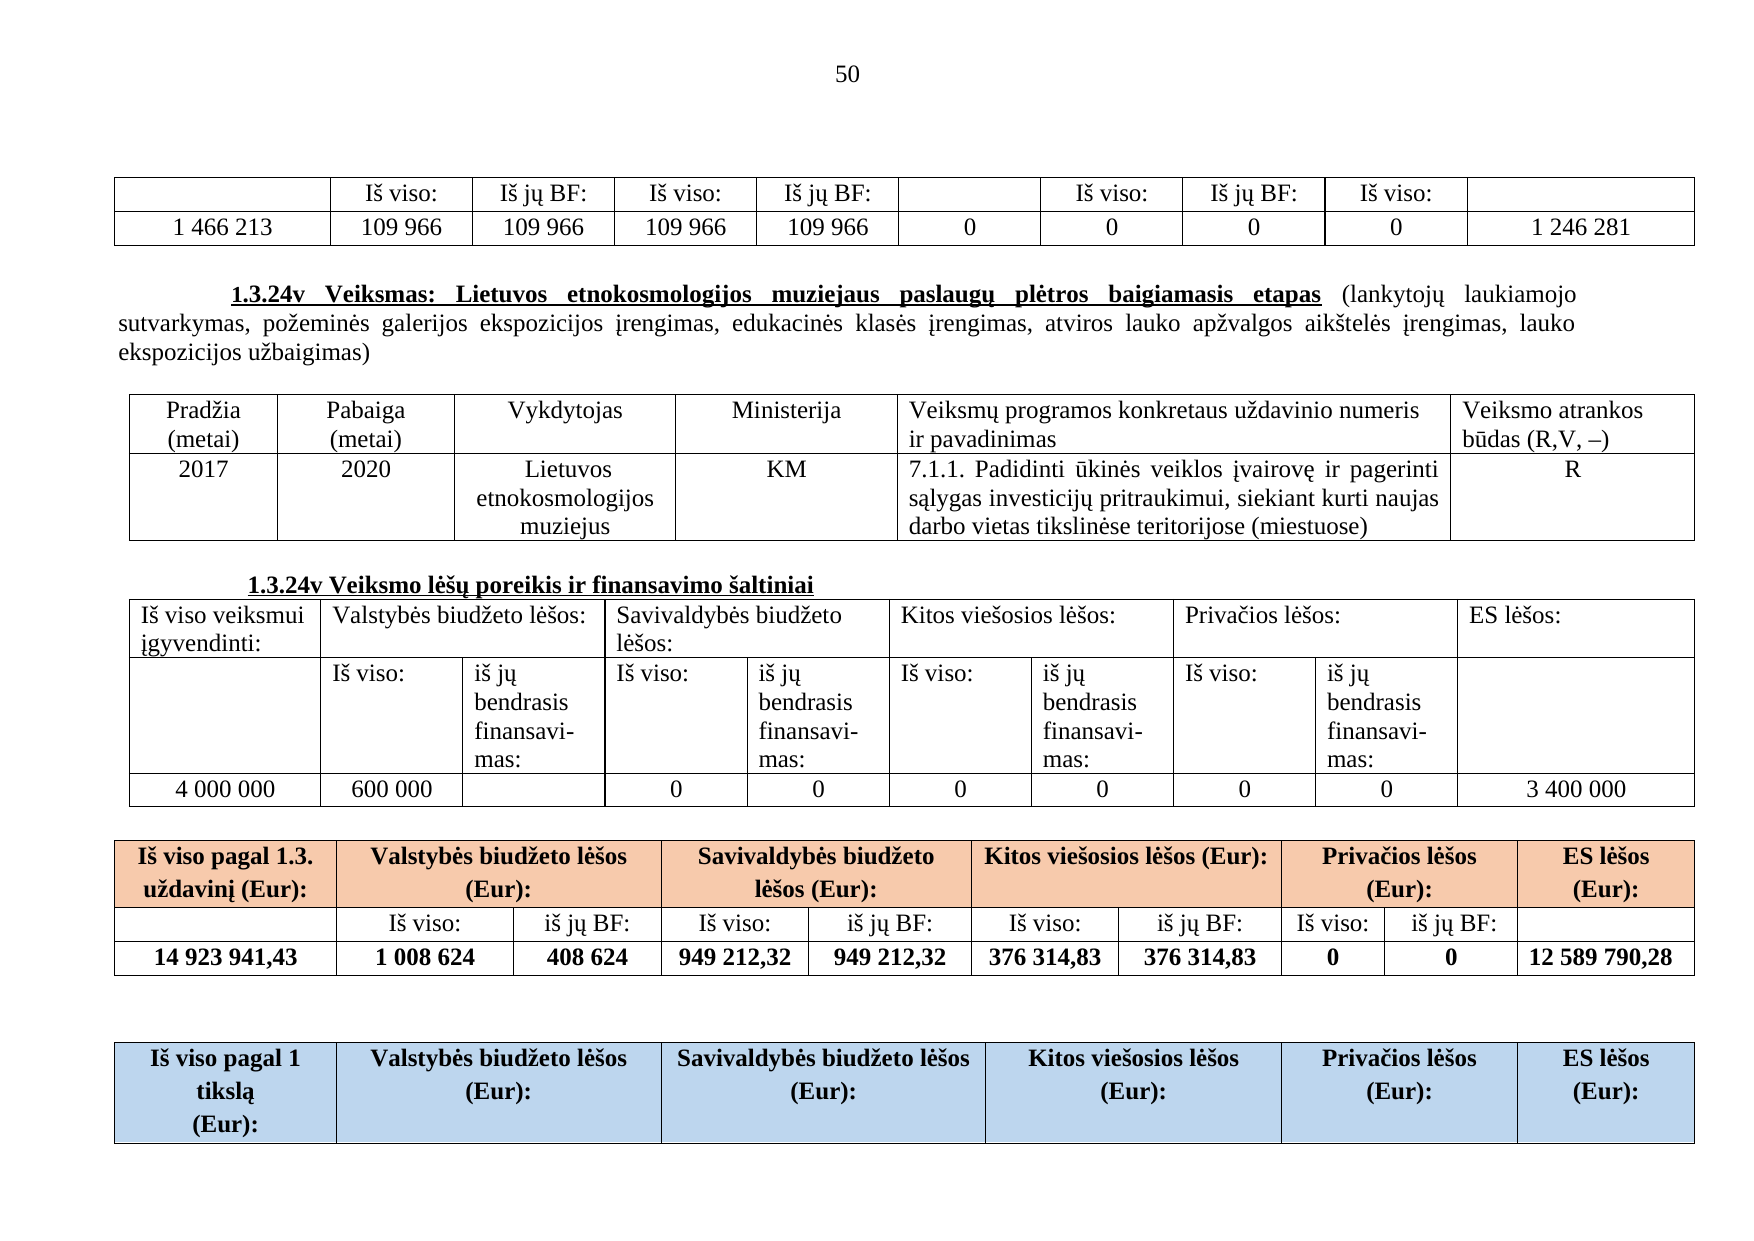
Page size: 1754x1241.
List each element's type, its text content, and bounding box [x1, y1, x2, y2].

table_cell Iš jų BF: [473, 178, 614, 211]
table_cell [1119, 976, 1281, 1009]
table_header Privačios lėšos: [1174, 600, 1457, 657]
table_cell 0 [1385, 942, 1517, 975]
table_cell 0 [890, 774, 1031, 806]
table_cell 1 008 624 [337, 942, 513, 975]
table_cell Iš viso: [662, 908, 808, 941]
table_cell 12 589 790,28 [1518, 942, 1694, 975]
table_cell [1518, 976, 1694, 1009]
table_cell [1458, 658, 1694, 773]
table_header Veiksmų programos konkretaus uždavinio numeris ir pavadinimas [898, 395, 1450, 453]
table_header Privačios lėšos (Eur): [1282, 841, 1517, 907]
table_cell 0 [606, 774, 747, 806]
table_cell 2020 [278, 454, 454, 540]
table_cell 109 966 [615, 212, 756, 245]
table_cell Iš viso: [972, 908, 1118, 941]
table_cell 376 314,83 [972, 942, 1118, 975]
table_cell Iš viso: [615, 178, 756, 211]
table_header Iš viso pagal 1.3. uždavinį (Eur): [115, 841, 336, 907]
table_cell 109 966 [331, 212, 472, 245]
table_header Ministerija [676, 395, 897, 453]
table_cell 949 212,32 [662, 942, 808, 975]
table_cell Iš viso: [1326, 178, 1467, 211]
table_cell [115, 178, 330, 211]
table_cell Iš viso: [1174, 658, 1315, 773]
table_header Savivaldybės biudžeto lėšos (Eur): [662, 841, 971, 907]
table_header Valstybės biudžeto lėšos (Eur): [337, 1043, 661, 1142]
table_cell 0 [1326, 212, 1467, 245]
table_cell 376 314,83 [1119, 942, 1281, 975]
table_cell Iš jų BF: [757, 178, 898, 211]
table_cell Iš viso: [890, 658, 1031, 773]
table_cell 600 000 [321, 774, 462, 806]
table_header Veiksmo atrankos būdas (R,V, –) [1451, 395, 1694, 453]
table_cell [513, 976, 661, 1009]
table_header ES lėšos (Eur): [1518, 841, 1694, 907]
table_cell 14 923 941,43 [115, 942, 336, 975]
table_cell 2017 [130, 454, 277, 540]
table_cell 1 466 213 [115, 212, 330, 245]
table_cell 1 246 281 [1468, 212, 1694, 245]
table_cell [463, 774, 604, 806]
table_cell 7.1.1. Padidinti ūkinės veiklos įvairovę ir pagerinti sąlygas investicijų pritraukimui, siekiant kurti naujas darbo vietas tikslinėse teritorijose (miestuose) [898, 454, 1450, 540]
table_cell 0 [1032, 774, 1173, 806]
table_cell iš jų BF: [1119, 908, 1281, 941]
table_cell 0 [1282, 942, 1384, 975]
table_cell Iš viso: [331, 178, 472, 211]
table_cell [336, 976, 513, 1009]
table_cell 109 966 [473, 212, 614, 245]
text 1.3.24v Veiksmo lėšų poreikis ir finansavimo šaltiniai [118, 570, 1577, 599]
table_header Kitos viešosios lėšos: [890, 600, 1173, 657]
table_cell Iš jų BF: [1183, 178, 1324, 211]
table_cell [1518, 908, 1694, 941]
table_cell 0 [899, 212, 1040, 245]
table_cell [661, 976, 809, 1009]
table_cell [1468, 178, 1694, 211]
table_cell [1281, 976, 1384, 1009]
table_header ES lėšos: [1458, 600, 1694, 657]
table_header Savivaldybės biudžeto lėšos (Eur): [662, 1043, 985, 1142]
table_cell 0 [748, 774, 889, 806]
table_cell 4 000 000 [130, 774, 320, 806]
table_cell Lietuvos etnokosmologijos muziejus [455, 454, 675, 540]
table_header Kitos viešosios lėšos (Eur): [972, 841, 1281, 907]
table_cell [809, 976, 971, 1009]
table_header Valstybės biudžeto lėšos (Eur): [337, 841, 661, 907]
table_cell iš jų BF: [809, 908, 971, 941]
table_cell 408 624 [514, 942, 661, 975]
table_cell 3 400 000 [1458, 774, 1694, 806]
table_cell [130, 658, 320, 773]
text 1.3.24v Veiksmas: Lietuvos etnokosmologijos muziejaus paslaugų plėtros baigiamasis etapas (lankytojų laukiamojo sutvarkymas, požeminės galerijos ekspozicijos įrengimas, edukacinės klasės įrengimas, atviros lauko apžvalgos aikštelės įrengimas, lauko ekspozicijos užbaigimas) [118, 279, 1577, 366]
table_header Savivaldybės biudžeto lėšos: [606, 600, 889, 657]
table_header Iš viso veiksmui įgyvendinti: [130, 600, 320, 657]
table_cell R [1451, 454, 1694, 540]
table_cell 0 [1183, 212, 1324, 245]
table_cell 109 966 [757, 212, 898, 245]
table_cell Iš viso: [1282, 908, 1384, 941]
table_cell 0 [1316, 774, 1457, 806]
table_cell iš jų bendrasis finansavi- mas: [463, 658, 604, 773]
table_cell Iš viso: [321, 658, 462, 773]
table_cell [115, 976, 336, 1009]
table_header Kitos viešosios lėšos (Eur): [986, 1043, 1281, 1142]
table_cell iš jų BF: [1385, 908, 1517, 941]
table_cell [971, 976, 1119, 1009]
table_cell 0 [1174, 774, 1315, 806]
table_cell Iš viso: [337, 908, 513, 941]
table_cell iš jų BF: [514, 908, 661, 941]
table_header Valstybės biudžeto lėšos: [321, 600, 604, 657]
table_header ES lėšos (Eur): [1518, 1043, 1694, 1142]
table_cell [115, 908, 336, 941]
table_cell Iš viso: [1041, 178, 1182, 211]
table_cell iš jų bendrasis finansavi- mas: [1316, 658, 1457, 773]
table_header Vykdytojas [455, 395, 675, 453]
table_cell KM [676, 454, 897, 540]
table_cell 949 212,32 [809, 942, 971, 975]
table_cell 0 [1041, 212, 1182, 245]
table_cell iš jų bendrasis finansavi- mas: [1032, 658, 1173, 773]
table_cell [1385, 976, 1517, 1009]
table_header Pradžia (metai) [130, 395, 277, 453]
table_cell iš jų bendrasis finansavi- mas: [748, 658, 889, 773]
table_header Privačios lėšos (Eur): [1282, 1043, 1517, 1142]
table_cell [899, 178, 1040, 211]
table_cell Iš viso: [606, 658, 747, 773]
table_header Iš viso pagal 1 tikslą (Eur): [115, 1043, 336, 1142]
table_header Pabaiga (metai) [278, 395, 454, 453]
